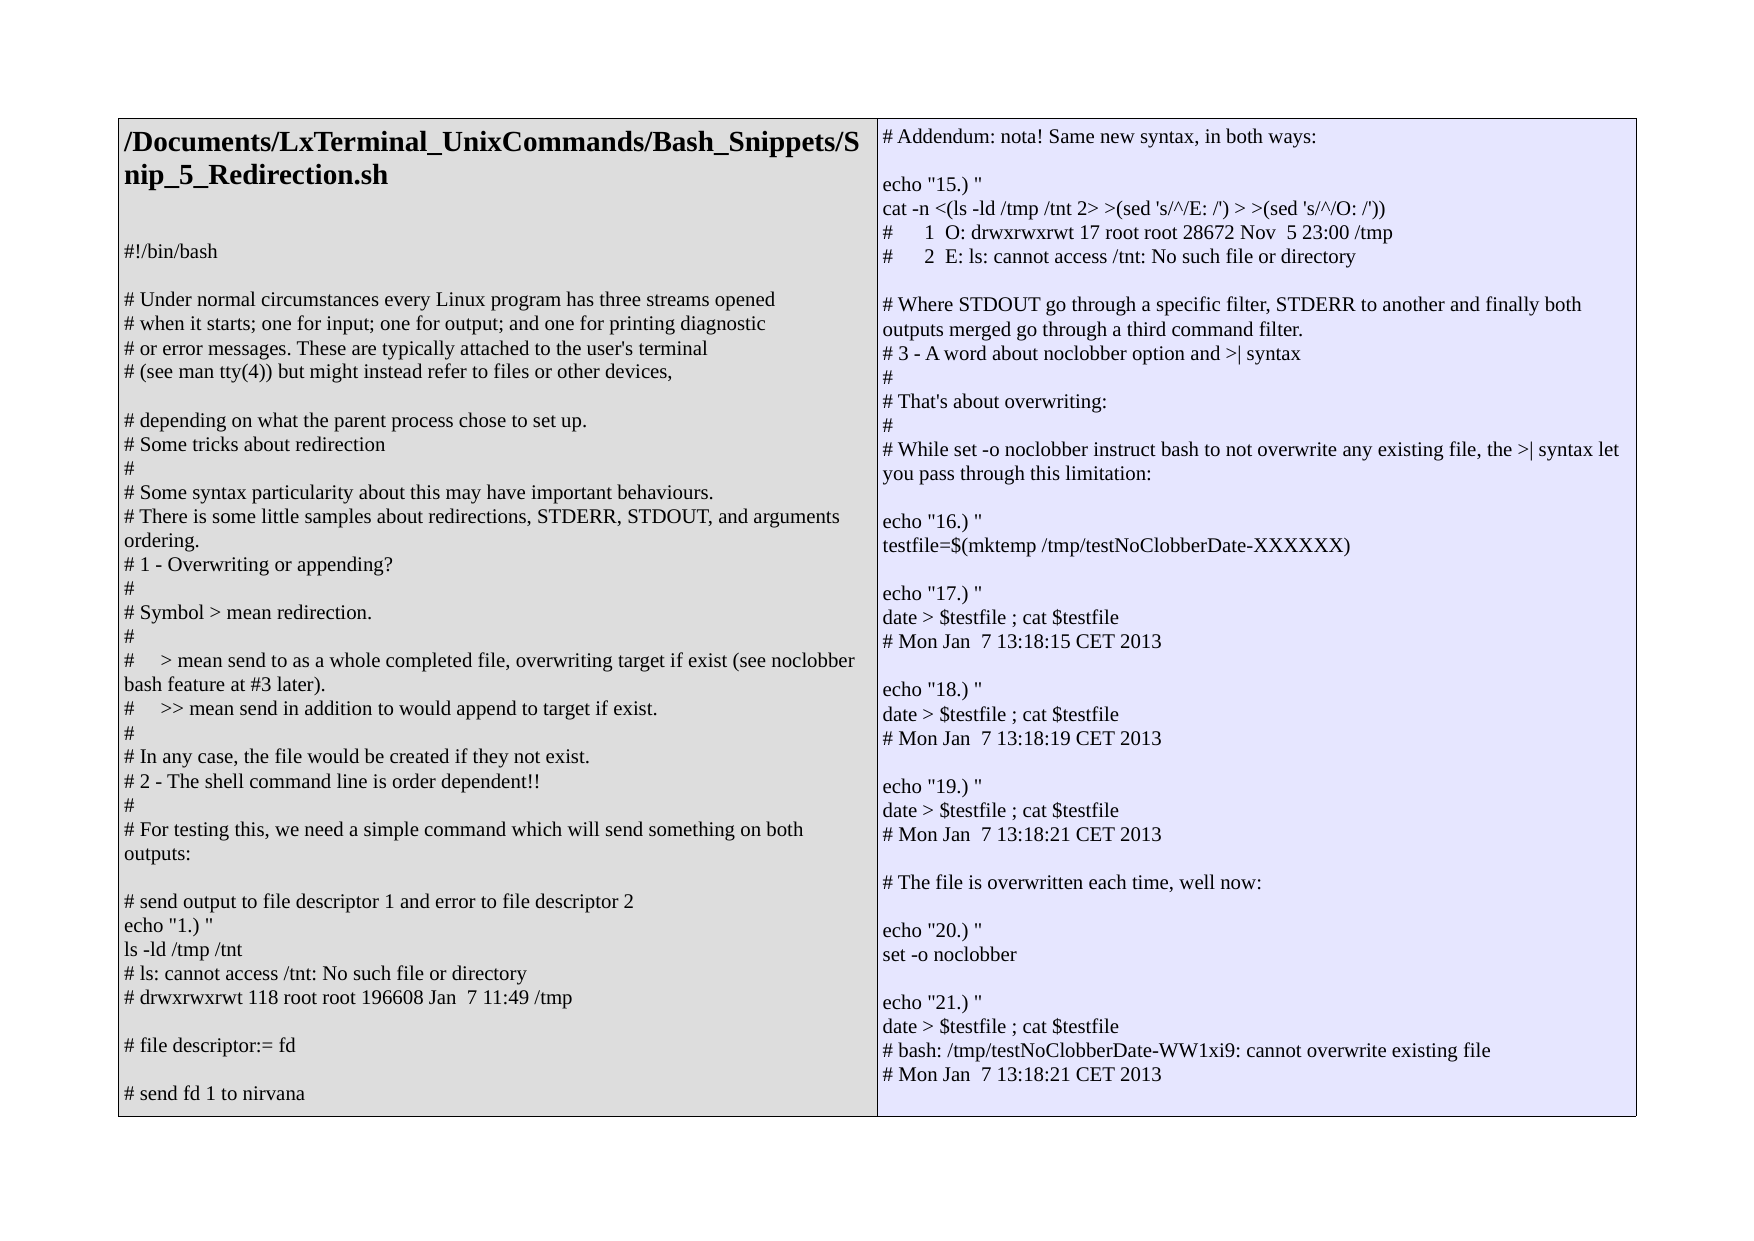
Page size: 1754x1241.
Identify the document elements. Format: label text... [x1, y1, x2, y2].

table_header /Documents/LxTerminal_UnixCommands/Bash_Snippets/Snip_5_Redirection.sh #!/bin/bash # Under normal circumstances every Linux program has three streams opened # when it starts; one for input; one for output; and one for printing diagnostic # or error messages. These are typically attached to the user's terminal # (see man tty(4)) but might instead refer to files or other devices, # depending on what the parent process chose to set up. # Some tricks about redirection # # Some syntax particularity about this may have important behaviours. # There is some little samples about redirections, STDERR, STDOUT, and arguments ordering. # 1 - Overwriting or appending? # # Symbol > mean redirection. # # > mean send to as a whole completed file, overwriting target if exist (see noclobber bash feature at #3 later). # >> mean send in addition to would append to target if exist. # # In any case, the file would be created if they not exist. # 2 - The shell command line is order dependent!! # # For testing this, we need a simple command which will send something on both outputs: # send output to file descriptor 1 and error to file descriptor 2 echo "1.) " ls -ld /tmp /tnt # ls: cannot access /tnt: No such file or directory # drwxrwxrwt 118 root root 196608 Jan 7 11:49 /tmp # file descriptor:= fd # send fd 1 to nirvana [119, 119, 877, 1116]
table_header # Addendum: nota! Same new syntax, in both ways: echo "15.) " cat -n <(ls -ld /tmp /tnt 2> >(sed 's/^/E: /') > >(sed 's/^/O: /')) # 1 O: drwxrwxrwt 17 root root 28672 Nov 5 23:00 /tmp # 2 E: ls: cannot access /tnt: No such file or directory # Where STDOUT go through a specific filter, STDERR to another and finally both outputs merged go through a third command filter. # 3 - A word about noclobber option and >| syntax # # That's about overwriting: # # While set -o noclobber instruct bash to not overwrite any existing file, the >| syntax let you pass through this limitation: echo "16.) " testfile=$(mktemp /tmp/testNoClobberDate-XXXXXX) echo "17.) " date > $testfile ; cat $testfile # Mon Jan 7 13:18:15 CET 2013 echo "18.) " date > $testfile ; cat $testfile # Mon Jan 7 13:18:19 CET 2013 echo "19.) " date > $testfile ; cat $testfile # Mon Jan 7 13:18:21 CET 2013 # The file is overwritten each time, well now: echo "20.) " set -o noclobber echo "21.) " date > $testfile ; cat $testfile # bash: /tmp/testNoClobberDate-WW1xi9: cannot overwrite existing file # Mon Jan 7 13:18:21 CET 2013 [878, 119, 1636, 1116]
